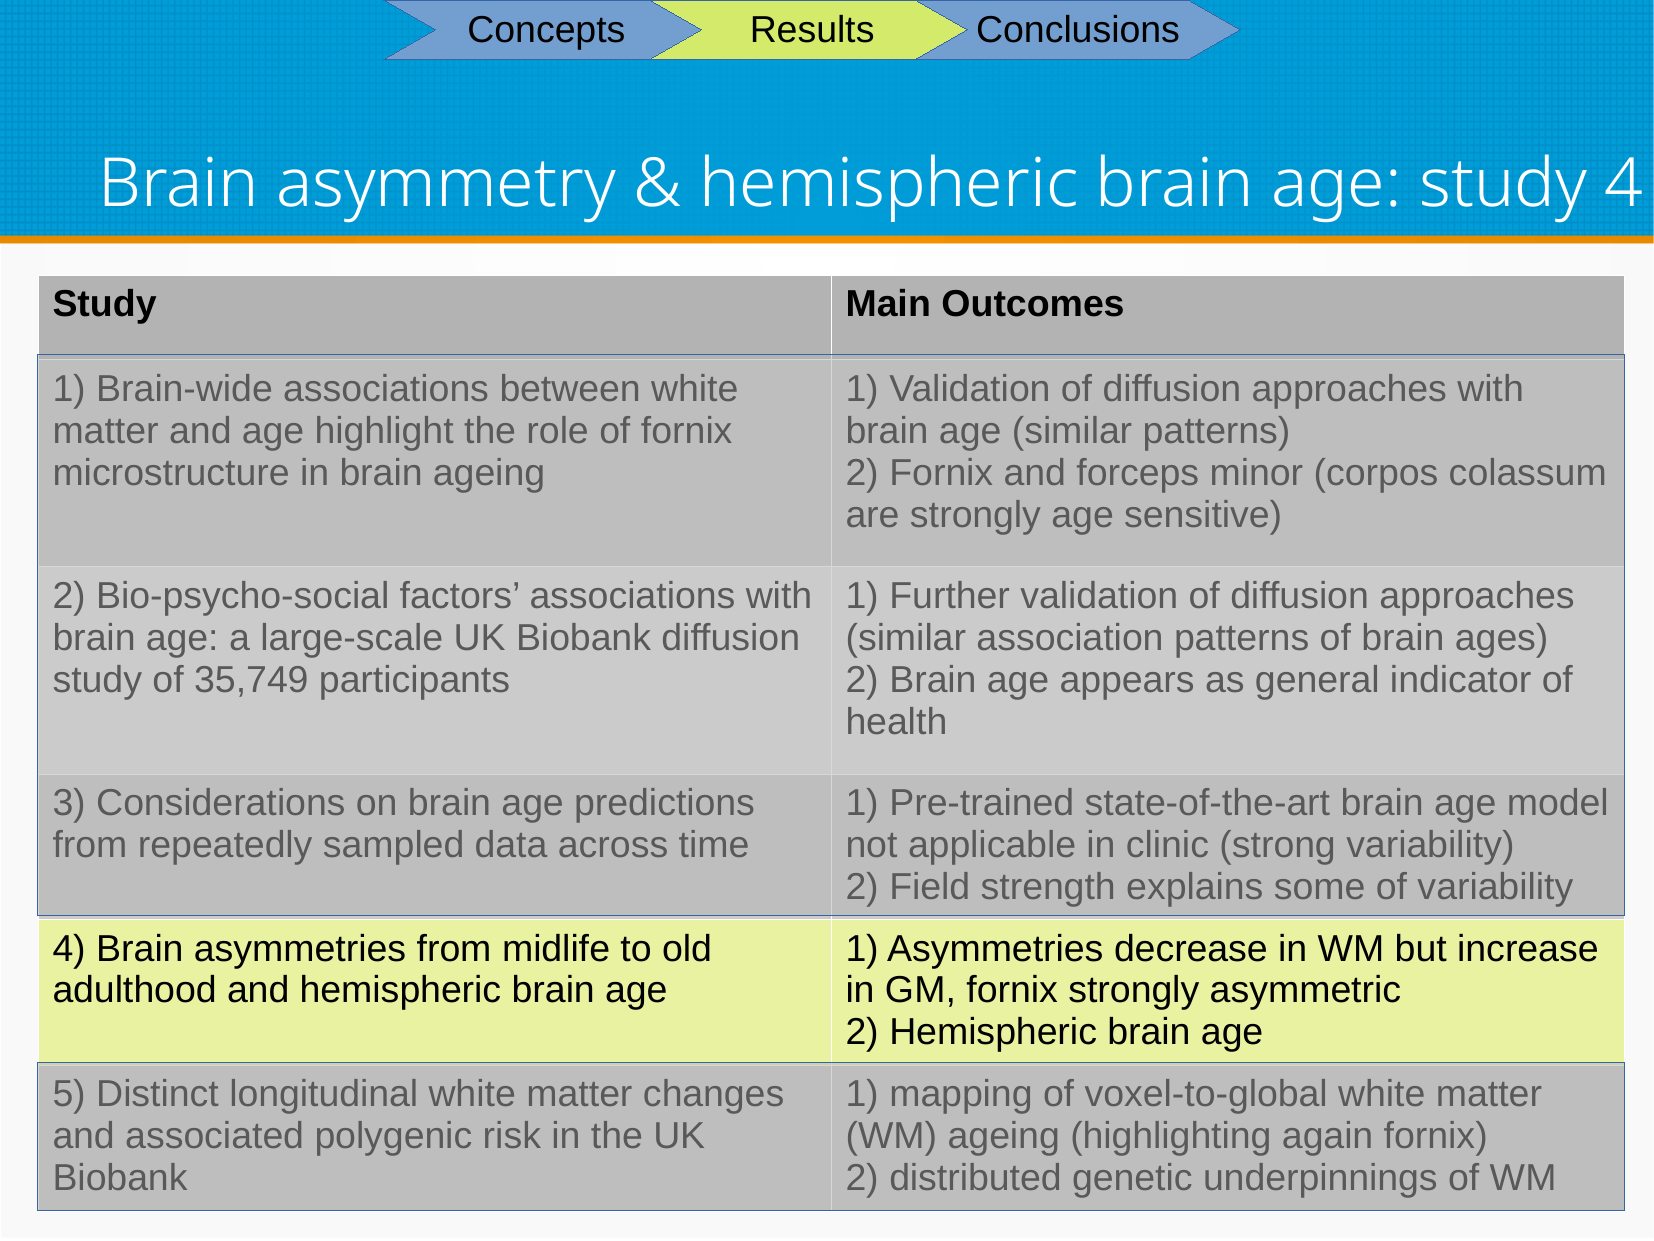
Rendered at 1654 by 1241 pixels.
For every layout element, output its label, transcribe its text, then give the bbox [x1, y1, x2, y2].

table_header Study [39, 276, 831, 354]
text_box Concepts [383, 0, 700, 60]
text_box Conclusions [915, 0, 1241, 60]
text_box Results [649, 0, 966, 60]
table_cell 1) Asymmetries decrease in WM but increase in GM, fornix strongly asymmetric 2) Hemispheric brain age [832, 920, 1624, 1062]
title Brain asymmetry & hemispheric brain age: study 4 [98, 88, 1654, 227]
text_box [37, 1062, 1625, 1211]
text_box [37, 354, 1625, 916]
picture [0, 236, 1654, 1241]
table_cell 4) Brain asymmetries from midlife to old adulthood and hemispheric brain age [39, 920, 831, 1062]
table_header Main Outcomes [832, 276, 1624, 354]
